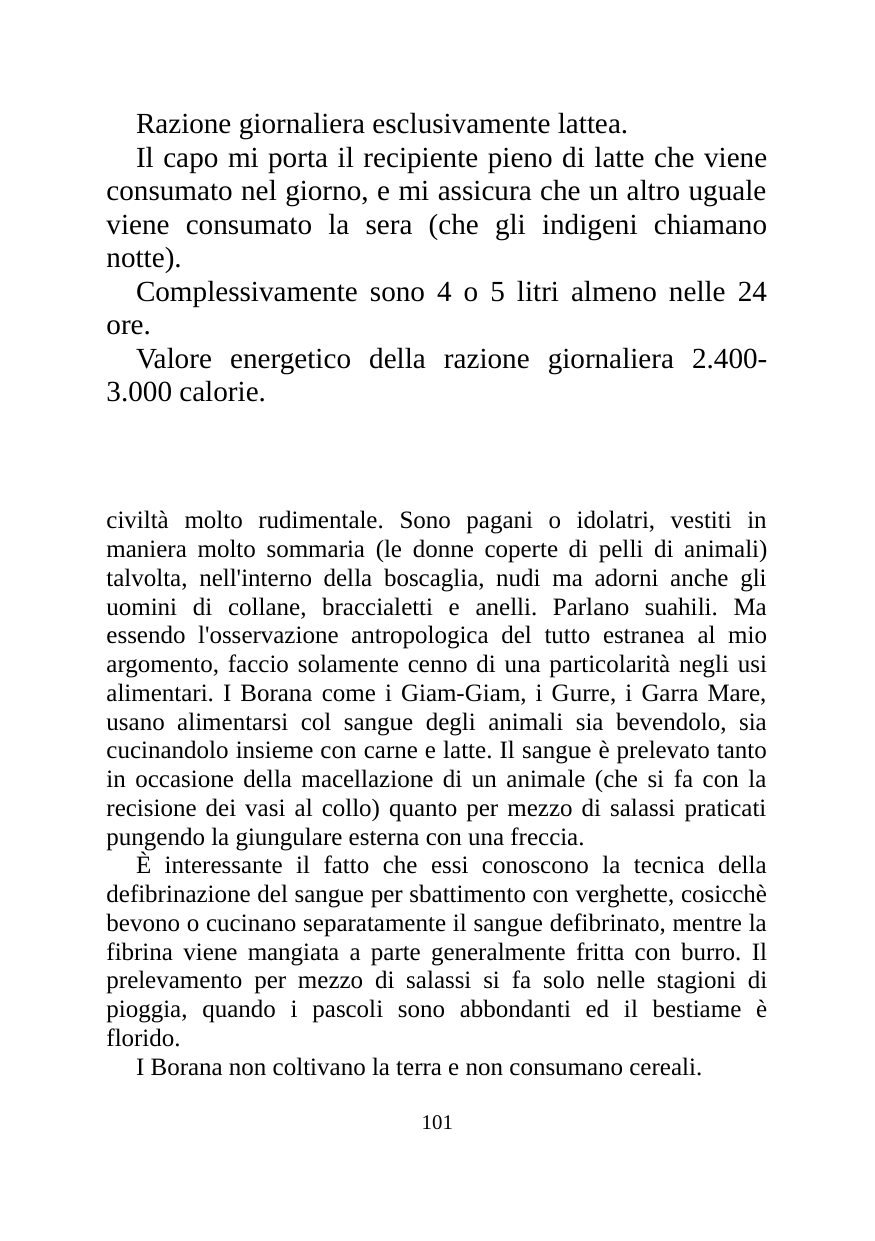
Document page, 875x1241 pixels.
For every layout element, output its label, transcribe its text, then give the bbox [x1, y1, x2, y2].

text Complessivamente sono 4 o 5 litri almeno nelle 24 ore. [106, 274, 768, 341]
text Il capo mi porta il recipiente pieno di latte che viene consumato nel giorno, e mi assicura che un altro uguale viene consumato la sera (che gli indigeni chiamano notte). [106, 140, 768, 274]
text civiltà molto rudimentale. Sono pagani o idolatri, vestiti in maniera molto sommaria (le donne coperte di pelli di animali) talvolta, nell'interno della boscaglia, nudi ma adorni anche gli uomini di collane, braccialetti e anelli. Parlano suahili. Ma essendo l'osservazione antropologica del tutto estranea al mio argomento, faccio solamente cenno di una particolarità negli usi alimentari. I Borana come i Giam-Giam, i Gurre, i Garra Mare, usano alimentarsi col sangue degli animali sia bevendolo, sia cucinandolo insieme con carne e latte. Il sangue è prelevato tanto in occasione della macellazione di un animale (che si fa con la recisione dei vasi al collo) quanto per mezzo di salassi praticati pungendo la giungulare esterna con una freccia. [106, 505, 768, 850]
text È interessante il fatto che essi conoscono la tecnica della defibrinazione del sangue per sbattimento con verghette, cosicchè bevono o cucinano separatamente il sangue defibrinato, mentre la fibrina viene mangiata a parte generalmente fritta con burro. Il prelevamento per mezzo di salassi si fa solo nelle stagioni di pioggia, quando i pascoli sono abbondanti ed il bestiame è florido. [106, 850, 768, 1052]
text Razione giornaliera esclusivamente lattea. [106, 106, 768, 140]
text I Borana non coltivano la terra e non consumano cereali. [106, 1052, 768, 1080]
text Valore energetico della razione giornaliera 2.400-3.000 calorie. [106, 341, 768, 408]
